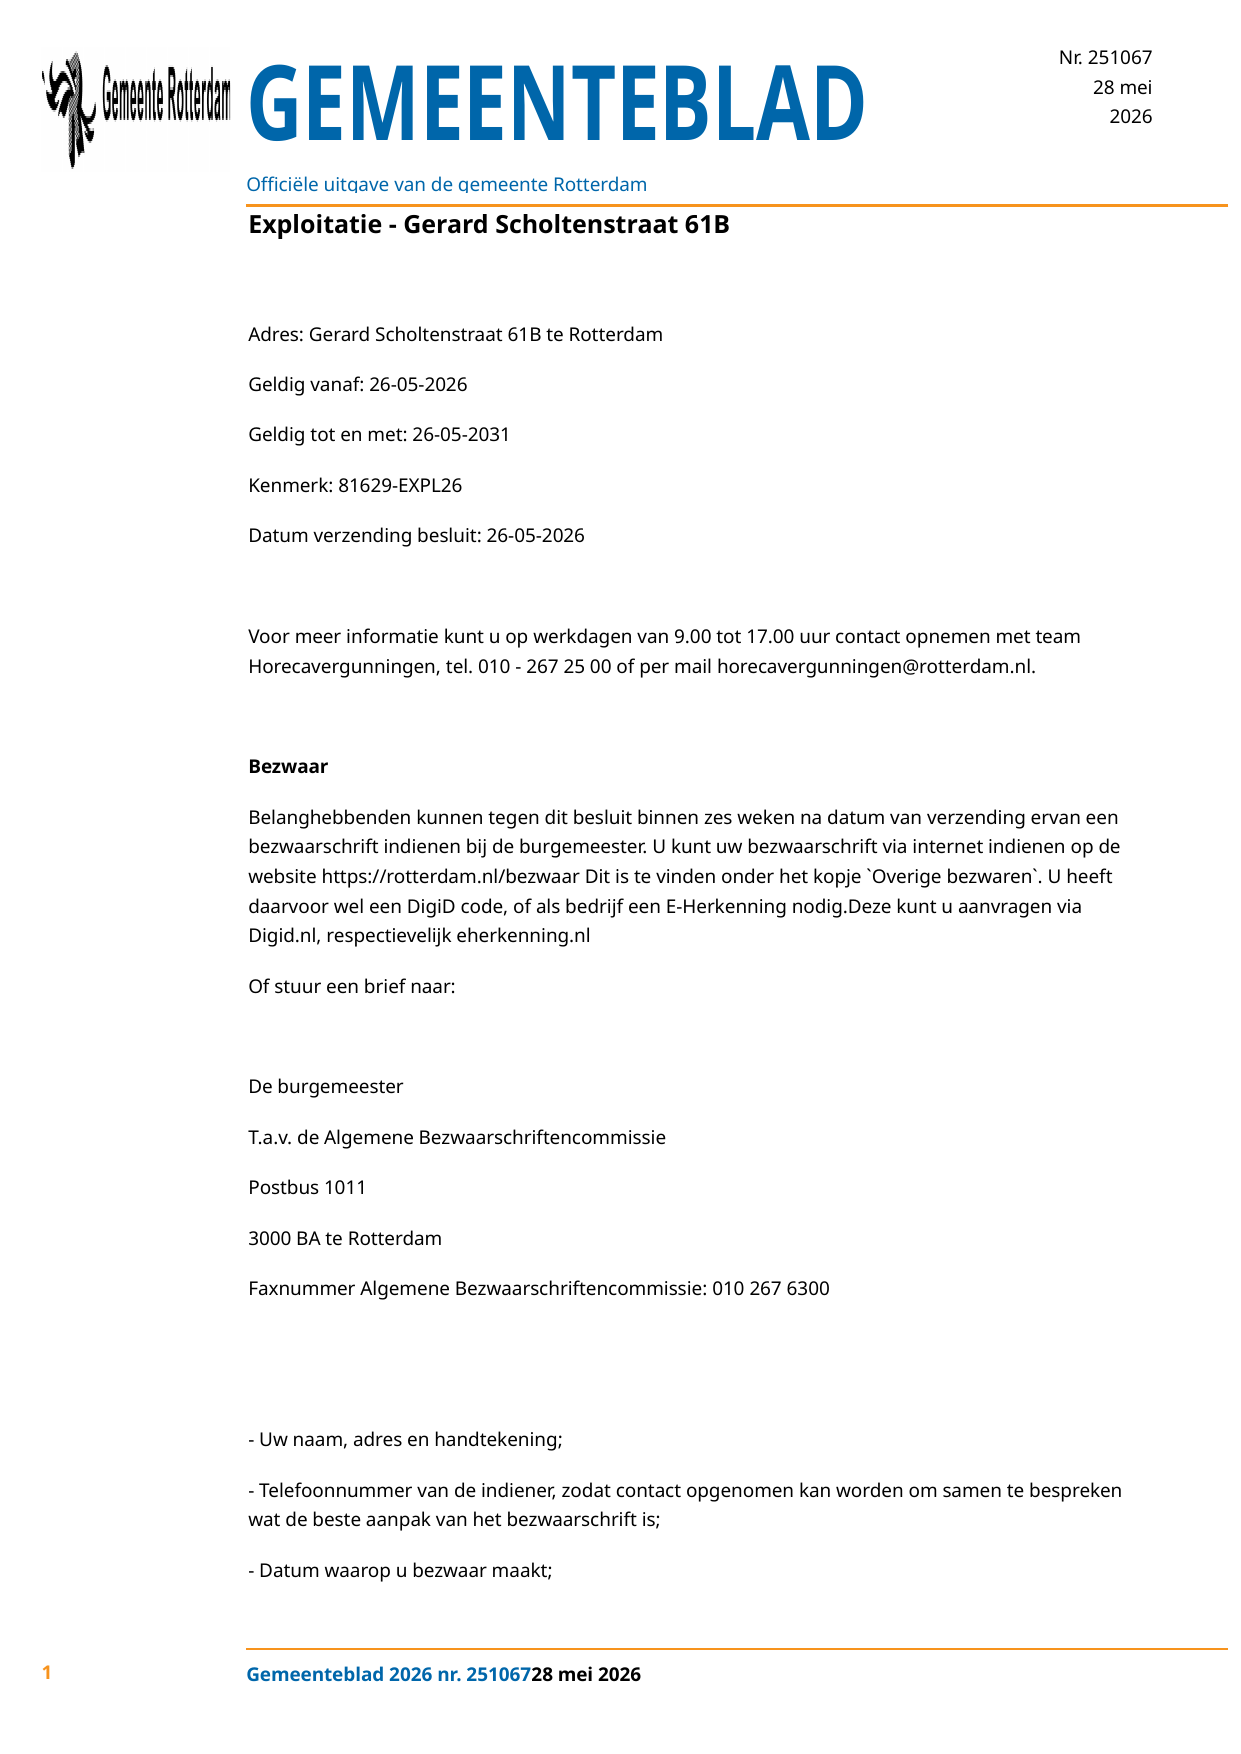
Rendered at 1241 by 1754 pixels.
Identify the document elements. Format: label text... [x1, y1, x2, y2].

text Of stuur een brief naar: [248, 973, 1152, 998]
text Faxnummer Algemene Bezwaarschriftencommissie: 010 267 6300 [248, 1275, 1152, 1301]
text Datum verzending besluit: 26-05-2026 [248, 522, 1152, 548]
text De burgemeester [248, 1074, 1152, 1099]
text Bezwaar [248, 754, 1152, 779]
text T.a.v. de Algemene Bezwaarschriftencommissie [248, 1124, 1152, 1150]
text Postbus 1011 [248, 1174, 1152, 1200]
text - Uw naam, adres en handtekening; [248, 1427, 1152, 1452]
text Kenmerk: 81629-EXPL26 [248, 472, 1152, 498]
text 3000 BA te Rotterdam [248, 1225, 1152, 1251]
text Adres: Gerard Scholtenstraat 61B te Rotterdam [248, 321, 1152, 346]
text Belanghebbenden kunnen tegen dit besluit binnen zes weken na datum van verzending ervan een bezwaarschrift indienen bij de burgemeester. U kunt uw bezwaarschrift via internet indienen op de website https://rotterdam.nl/bezwaar Dit is te vinden onder het kopje `Overige bezwaren`. U heeft daarvoor wel een DigiD code, of als bedrijf een E-Herkenning nodig.Deze kunt u aanvragen via Digid.nl, respectievelijk eherkenning.nl [248, 804, 1152, 948]
text Voor meer informatie kunt u op werkdagen van 9.00 tot 17.00 uur contact opnemen met team Horecavergunningen, tel. 010 - 267 25 00 of per mail horecavergunningen@rotterdam.nl. [248, 623, 1152, 678]
text Exploitatie - Gerard Scholtenstraat 61B [248, 207, 1152, 241]
text Geldig tot en met: 26-05-2031 [248, 422, 1152, 447]
text - Datum waarop u bezwaar maakt; [248, 1557, 1152, 1583]
text Geldig vanaf: 26-05-2026 [248, 371, 1152, 397]
text - Telefoonnummer van de indiener, zodat contact opgenomen kan worden om samen te bespreken wat de beste aanpak van het bezwaarschrift is; [248, 1477, 1152, 1532]
picture [41, 47, 231, 172]
